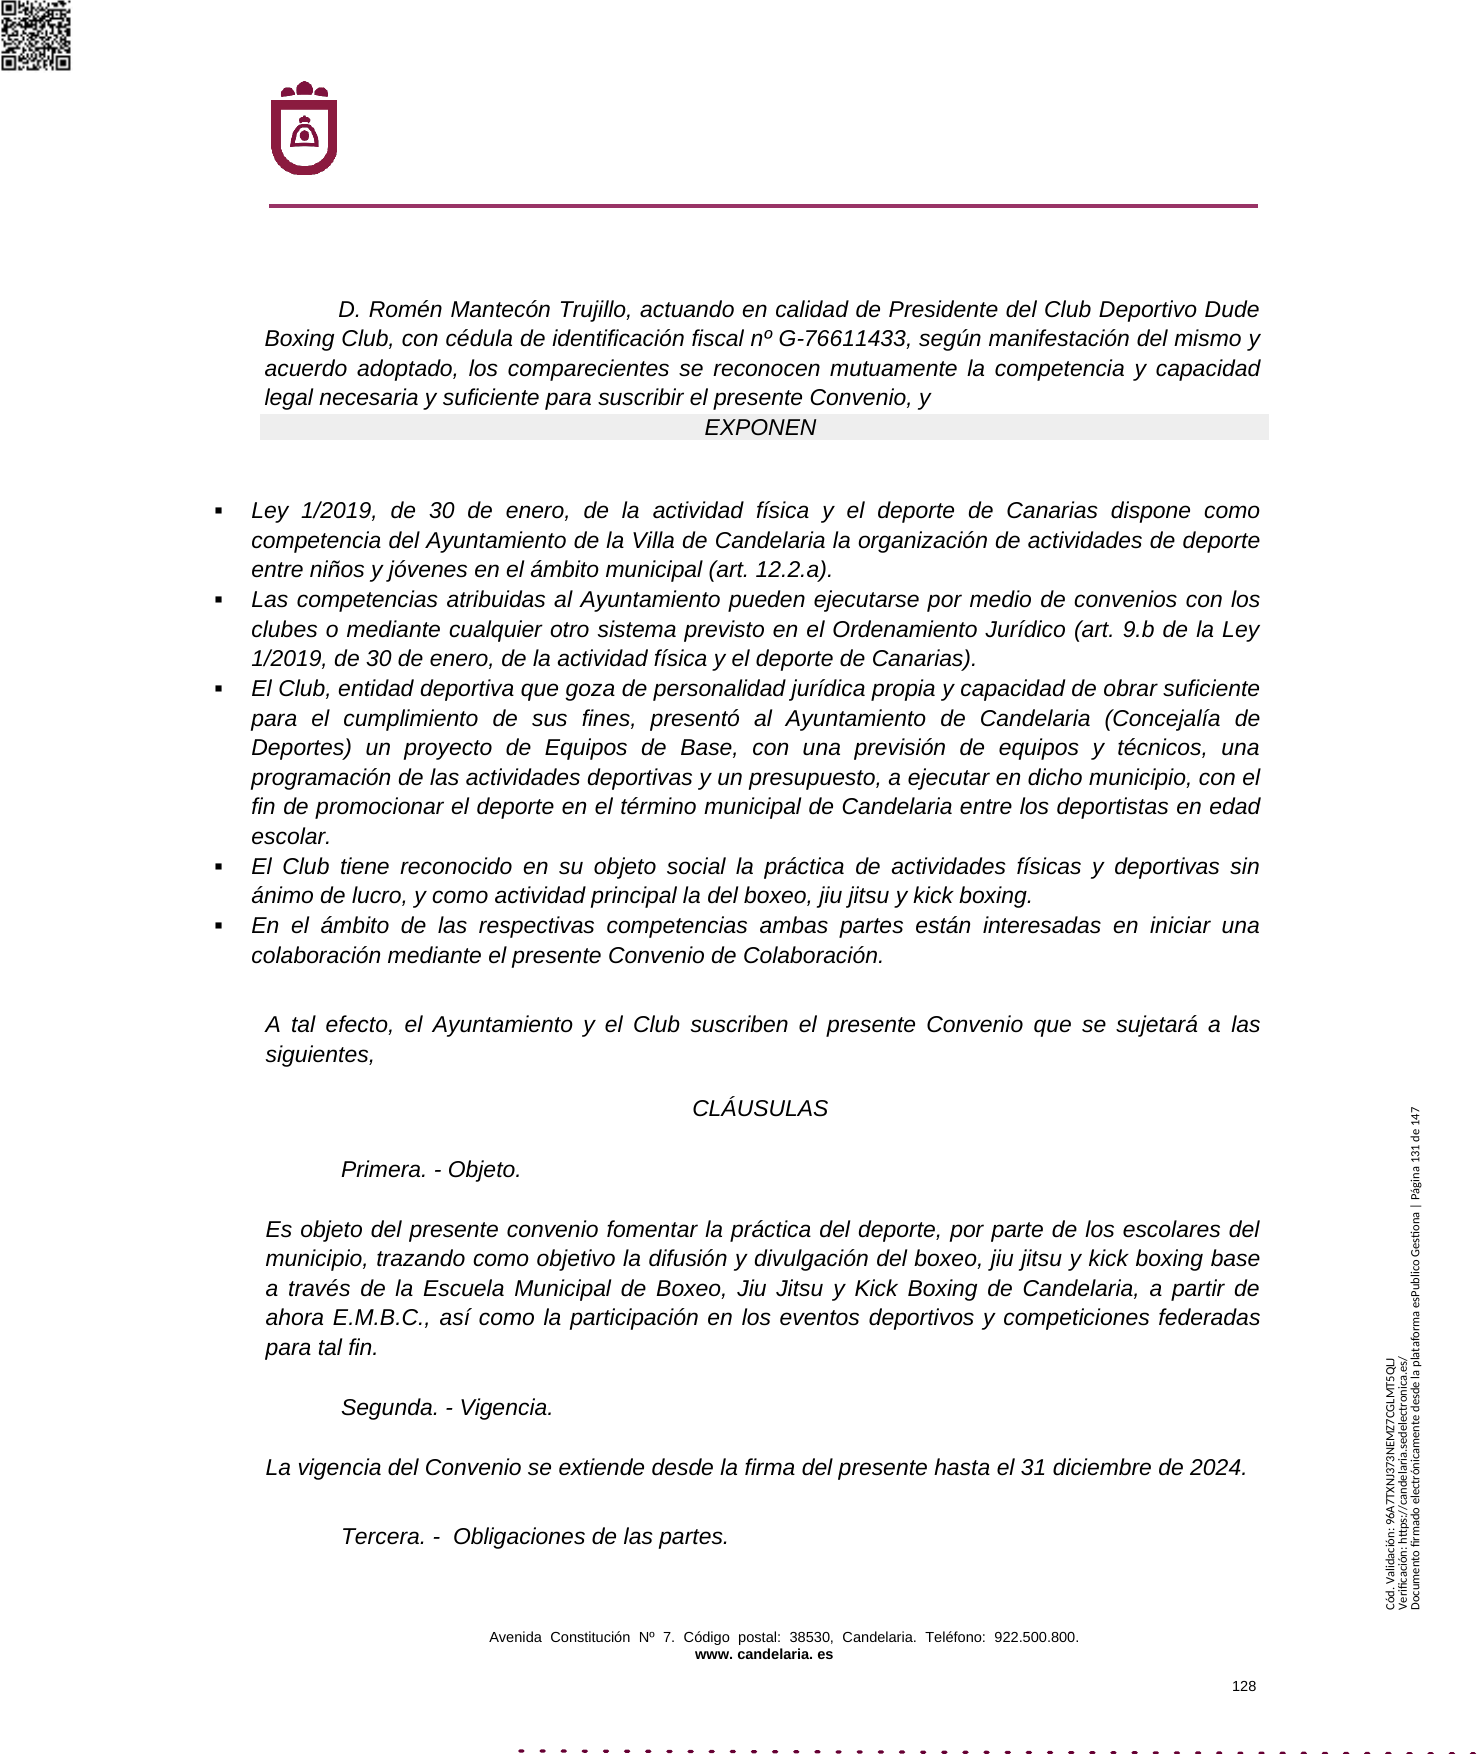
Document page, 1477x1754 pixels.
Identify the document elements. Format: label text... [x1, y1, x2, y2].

list El Club, entidad deportiva que goza de personalidad jurídica propia y capacidad de obrar suficiente para el cumplimiento de sus fines, presentó al Ayuntamiento de Candelaria (Concejalía de Deportes) un proyecto de Equipos de Base, con una previsión de equipos y técnicos, una programación de las actividades deportivas y un presupuesto, a ejecutar en dicho municipio, con el fin de promocionar el deporte en el término municipal de Candelaria entre los deportistas en edad escolar. [214, 675, 1263, 849]
text Primera. - Objeto. [341, 1156, 1263, 1182]
text Es objeto del presente convenio fomentar la práctica del deporte, por parte de los escolares del municipio, trazando como objetivo la difusión y divulgación del boxeo, jiu jitsu y kick boxing base a través de la Escuela Municipal de Boxeo, Jiu Jitsu y Kick Boxing de Candelaria, a partir de ahora E.M.B.C., así como la participación en los eventos deportivos y competiciones federadas para tal fin. [265, 1216, 1263, 1360]
text Segunda. - Vigencia. [341, 1394, 1263, 1420]
list Las competencias atribuidas al Ayuntamiento pueden ejecutarse por medio de convenios con los clubes o mediante cualquier otro sistema previsto en el Ordenamiento Jurídico (art. 9.b de la Ley 1/2019, de 30 de enero, de la actividad física y el deporte de Canarias). [214, 586, 1263, 672]
text Tercera. - Obligaciones de las partes. [341, 1523, 1263, 1549]
text EXPONEN [260, 414, 1269, 440]
text La vigencia del Convenio se extiende desde la firma del presente hasta el 31 diciembre de 2024. [265, 1453, 1263, 1480]
text D. Romén Mantecón Trujillo, actuando en calidad de Presidente del Club Deportivo Dude Boxing Club, con cédula de identificación fiscal nº G-76611433, según manifestación del mismo y acuerdo adoptado, los comparecientes se reconocen mutuamente la competencia y capacidad legal necesaria y suficiente para suscribir el presente Convenio, y [264, 296, 1263, 410]
list El Club tiene reconocido en su objeto social la práctica de actividades físicas y deportivas sin ánimo de lucro, y como actividad principal la del boxeo, jiu jitsu y kick boxing. [214, 853, 1263, 909]
list En el ámbito de las respectivas competencias ambas partes están interesadas en iniciar una colaboración mediante el presente Convenio de Colaboración. [214, 912, 1263, 968]
list Ley 1/2019, de 30 de enero, de la actividad física y el deporte de Canarias dispone como competencia del Ayuntamiento de la Villa de Candelaria la organización de actividades de deporte entre niños y jóvenes en el ámbito municipal (art. 12.2.a). [214, 497, 1263, 583]
text CLÁUSULAS [286, 1095, 1243, 1122]
text A tal efecto, el Ayuntamiento y el Club suscriben el presente Convenio que se sujetará a las siguientes, [265, 1011, 1263, 1067]
